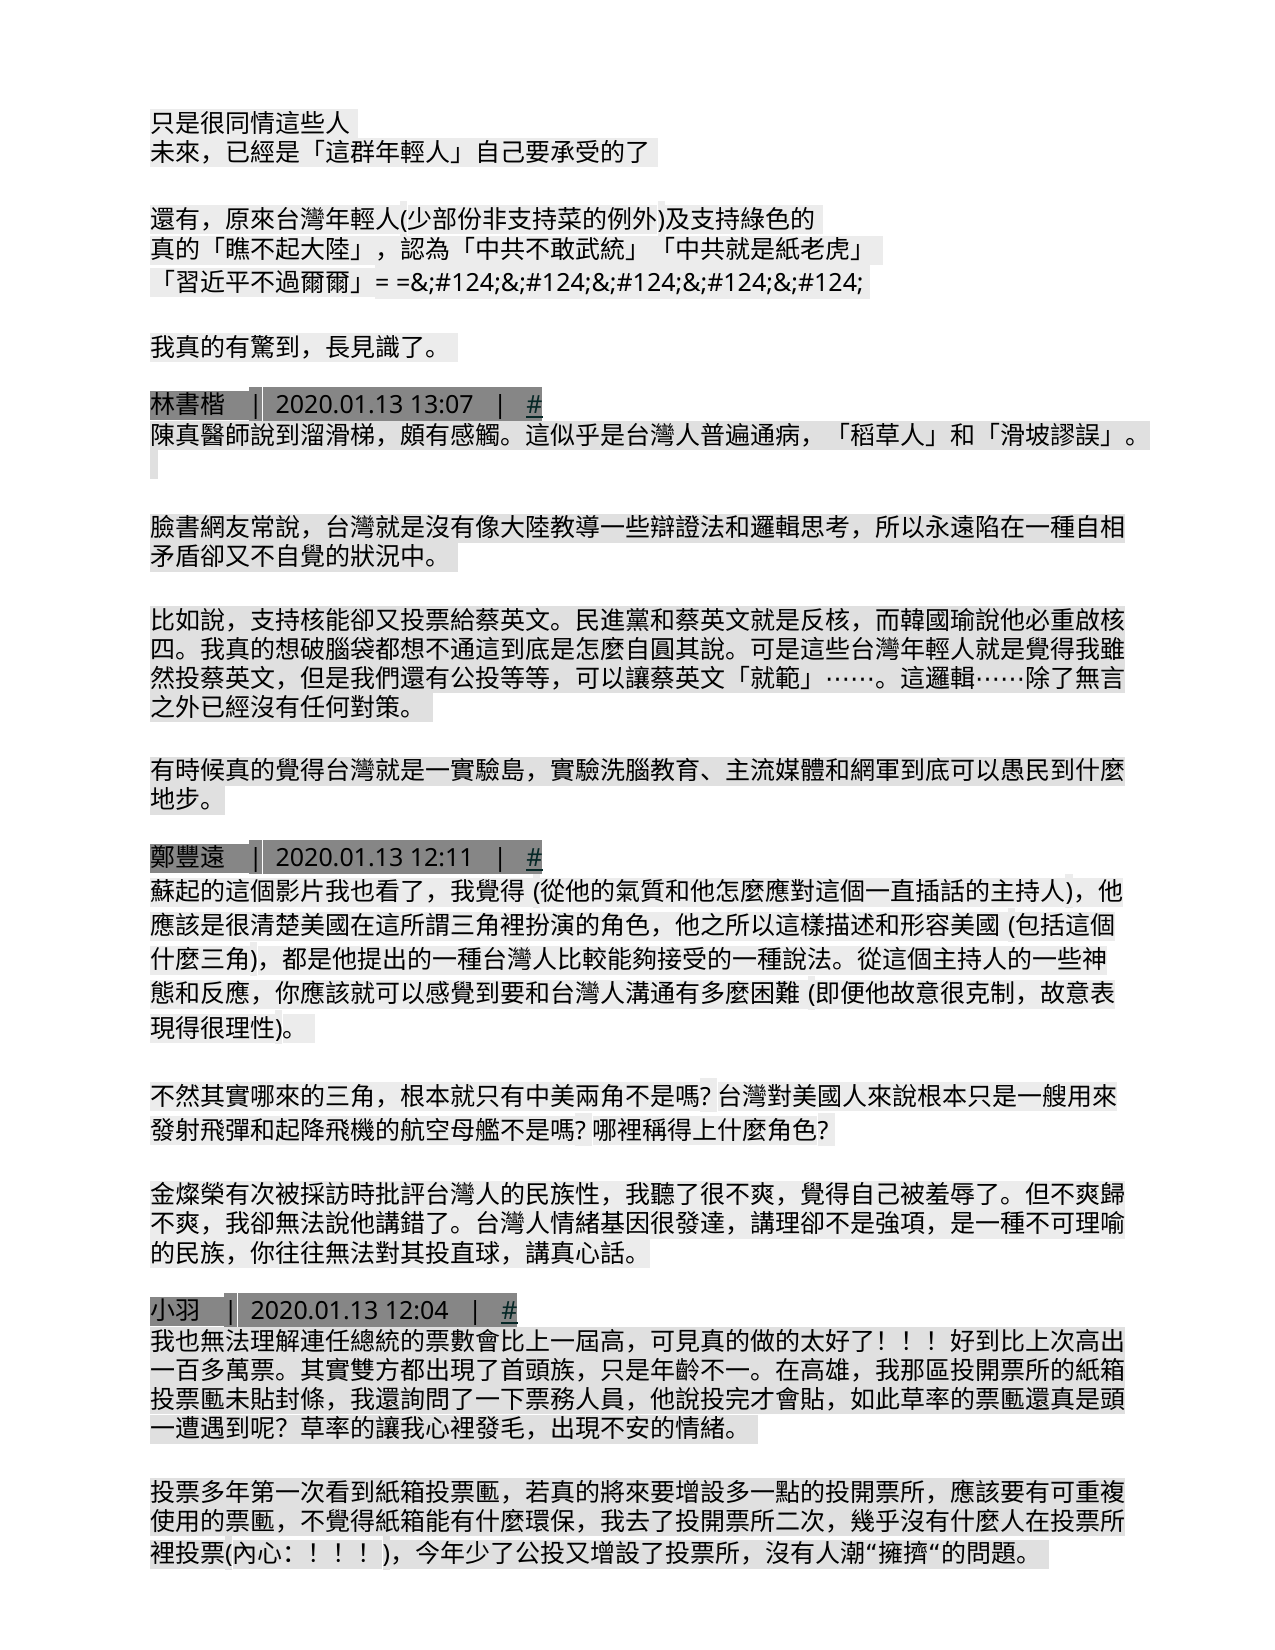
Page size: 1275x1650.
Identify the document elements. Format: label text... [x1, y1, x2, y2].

text 蘇起的這個影片我也看了，我覺得 (從他的氣質和他怎麼應對這個一直插話的主持人)，他應該是很清楚美國在這所謂三角裡扮演的角色，他之所以這樣描述和形容美國 (包括這個什麼三角)，都是他提出的一種台灣人比較能夠接受的一種說法。從這個主持人的一些神態和反應，你應該就可以感覺到要和台灣人溝通有多麼困難 (即便他故意很克制，故意表現得很理性)。 不然其實哪來的三角，根本就只有中美兩角不是嗎? 台灣對美國人來說根本只是一艘用來發射飛彈和起降飛機的航空母艦不是嗎? 哪裡稱得上什麼角色? 金燦榮有次被採訪時批評台灣人的民族性，我聽了很不爽，覺得自己被羞辱了。但不爽歸不爽，我卻無法說他講錯了。台灣人情緒基因很發達，講理卻不是強項，是一種不可理喻的民族，你往往無法對其投直球，講真心話。 [150, 874, 1125, 1268]
text 小羽 | 2020.01.13 12:04 | # [150, 1293, 1125, 1327]
text 鄭豐遠 | 2020.01.13 12:11 | # [150, 840, 1125, 874]
text 只是很同情這些人 未來，已經是「這群年輕人」自己要承受的了 還有，原來台灣年輕人(少部份非支持菜的例外)及支持綠色的 真的「瞧不起大陸」，認為「中共不敢武統」「中共就是紙老虎」 「習近平不過爾爾」= =&;#124;&;#124;&;#124;&;#124;&;#124; 我真的有驚到，長見識了。 [150, 75, 1125, 362]
text 我也無法理解連任總統的票數會比上一屆高，可見真的做的太好了！！！好到比上次高出一百多萬票。其實雙方都出現了首頭族，只是年齡不一。在高雄，我那區投開票所的紙箱投票匭未貼封條，我還詢問了一下票務人員，他說投完才會貼，如此草率的票匭還真是頭一遭遇到呢？草率的讓我心裡發毛，出現不安的情緒。 投票多年第一次看到紙箱投票匭，若真的將來要增設多一點的投開票所，應該要有可重複使用的票匭，不覺得紙箱能有什麼環保，我去了投開票所二次，幾乎沒有什麼人在投票所裡投票(內心：！！！)，今年少了公投又增設了投票所，沒有人潮“擁擠“的問題。 [150, 1327, 1125, 1570]
text 林書楷 | 2020.01.13 13:07 | # [150, 387, 1125, 421]
text 陳真醫師說到溜滑梯，頗有感觸。這似乎是台灣人普遍通病，「稻草人」和「滑坡謬誤」。 臉書網友常說，台灣就是沒有像大陸教導一些辯證法和邏輯思考，所以永遠陷在一種自相矛盾卻又不自覺的狀況中。 比如說，支持核能卻又投票給蔡英文。民進黨和蔡英文就是反核，而韓國瑜說他必重啟核四。我真的想破腦袋都想不通這到底是怎麼自圓其說。可是這些台灣年輕人就是覺得我雖然投蔡英文，但是我們還有公投等等，可以讓蔡英文「就範」⋯⋯。這邏輯⋯⋯除了無言之外已經沒有任何對策。 有時候真的覺得台灣就是一實驗島，實驗洗腦教育、主流媒體和網軍到底可以愚民到什麼地步。 [150, 421, 1125, 815]
